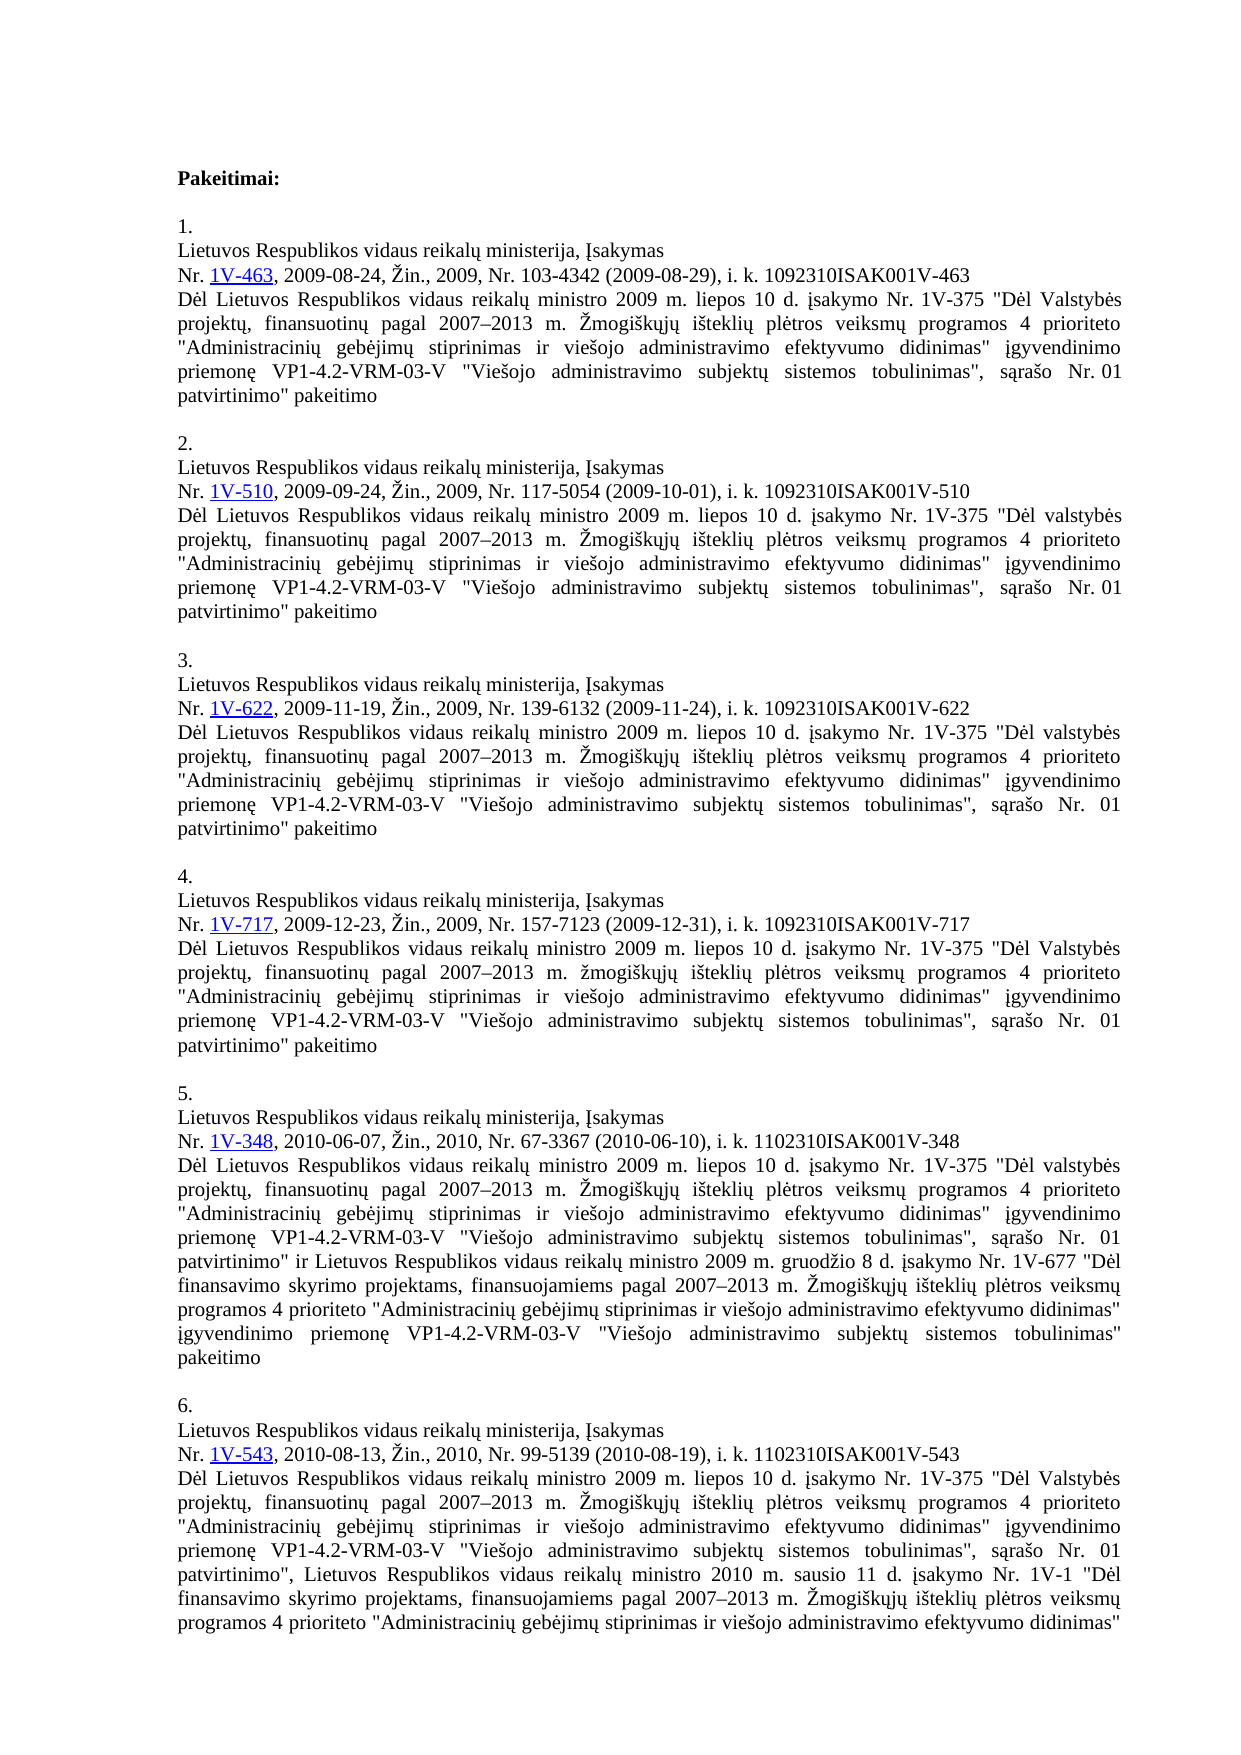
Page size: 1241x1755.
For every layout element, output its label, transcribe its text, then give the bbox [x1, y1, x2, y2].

text Lietuvos Respublikos vidaus reikalų ministerija, Įsakymas [177, 672, 1122, 696]
text Pakeitimai: [177, 166, 1122, 190]
text 1. [177, 214, 1122, 238]
text 6. [177, 1393, 1122, 1417]
text Dėl Lietuvos Respublikos vidaus reikalų ministro 2009 m. liepos 10 d. įsakymo Nr. 1V-375 "Dėl valstybės projektų, finansuotinų pagal 2007–2013 m. Žmogiškųjų išteklių plėtros veiksmų programos 4 prioriteto "Administracinių gebėjimų stiprinimas ir viešojo administravimo efektyvumo didinimas" įgyvendinimo priemonę VP1-4.2-VRM-03-V "Viešojo administravimo subjektų sistemos tobulinimas", sąrašo Nr. 01 patvirtinimo" pakeitimo [177, 720, 1122, 840]
text Lietuvos Respublikos vidaus reikalų ministerija, Įsakymas [177, 1417, 1122, 1442]
text Dėl Lietuvos Respublikos vidaus reikalų ministro 2009 m. liepos 10 d. įsakymo Nr. 1V-375 "Dėl Valstybės projektų, finansuotinų pagal 2007–2013 m. Žmogiškųjų išteklių plėtros veiksmų programos 4 prioriteto "Administracinių gebėjimų stiprinimas ir viešojo administravimo efektyvumo didinimas" įgyvendinimo priemonę VP1-4.2-VRM-03-V "Viešojo administravimo subjektų sistemos tobulinimas", sąrašo Nr. 01 patvirtinimo" pakeitimo [177, 287, 1122, 407]
text Nr. 1V-348, 2010-06-07, Žin., 2010, Nr. 67-3367 (2010-06-10), i. k. 1102310ISAK001V-348 [177, 1129, 1122, 1153]
text Dėl Lietuvos Respublikos vidaus reikalų ministro 2009 m. liepos 10 d. įsakymo Nr. 1V-375 "Dėl Valstybės projektų, finansuotinų pagal 2007–2013 m. Žmogiškųjų išteklių plėtros veiksmų programos 4 prioriteto "Administracinių gebėjimų stiprinimas ir viešojo administravimo efektyvumo didinimas" įgyvendinimo priemonę VP1-4.2-VRM-03-V "Viešojo administravimo subjektų sistemos tobulinimas", sąrašo Nr. 01 patvirtinimo", Lietuvos Respublikos vidaus reikalų ministro 2010 m. sausio 11 d. įsakymo Nr. 1V-1 "Dėl finansavimo skyrimo projektams, finansuojamiems pagal 2007–2013 m. Žmogiškųjų išteklių plėtros veiksmų programos 4 prioriteto "Administracinių gebėjimų stiprinimas ir viešojo administravimo efektyvumo didinimas" [177, 1466, 1122, 1634]
text Nr. 1V-463, 2009-08-24, Žin., 2009, Nr. 103-4342 (2009-08-29), i. k. 1092310ISAK001V-463 [177, 262, 1122, 287]
text 4. [177, 864, 1122, 888]
text Dėl Lietuvos Respublikos vidaus reikalų ministro 2009 m. liepos 10 d. įsakymo Nr. 1V-375 "Dėl valstybės projektų, finansuotinų pagal 2007–2013 m. Žmogiškųjų išteklių plėtros veiksmų programos 4 prioriteto "Administracinių gebėjimų stiprinimas ir viešojo administravimo efektyvumo didinimas" įgyvendinimo priemonę VP1-4.2-VRM-03-V "Viešojo administravimo subjektų sistemos tobulinimas", sąrašo Nr. 01 patvirtinimo" pakeitimo [177, 503, 1122, 623]
text Lietuvos Respublikos vidaus reikalų ministerija, Įsakymas [177, 238, 1122, 262]
text Nr. 1V-622, 2009-11-19, Žin., 2009, Nr. 139-6132 (2009-11-24), i. k. 1092310ISAK001V-622 [177, 696, 1122, 720]
text Lietuvos Respublikos vidaus reikalų ministerija, Įsakymas [177, 1105, 1122, 1129]
text Dėl Lietuvos Respublikos vidaus reikalų ministro 2009 m. liepos 10 d. įsakymo Nr. 1V-375 "Dėl Valstybės projektų, finansuotinų pagal 2007–2013 m. žmogiškųjų išteklių plėtros veiksmų programos 4 prioriteto "Administracinių gebėjimų stiprinimas ir viešojo administravimo efektyvumo didinimas" įgyvendinimo priemonę VP1-4.2-VRM-03-V "Viešojo administravimo subjektų sistemos tobulinimas", sąrašo Nr. 01 patvirtinimo" pakeitimo [177, 936, 1122, 1057]
text Lietuvos Respublikos vidaus reikalų ministerija, Įsakymas [177, 455, 1122, 479]
text Nr. 1V-543, 2010-08-13, Žin., 2010, Nr. 99-5139 (2010-08-19), i. k. 1102310ISAK001V-543 [177, 1442, 1122, 1466]
text 3. [177, 647, 1122, 672]
text 5. [177, 1081, 1122, 1105]
text Nr. 1V-510, 2009-09-24, Žin., 2009, Nr. 117-5054 (2009-10-01), i. k. 1092310ISAK001V-510 [177, 479, 1122, 503]
text Lietuvos Respublikos vidaus reikalų ministerija, Įsakymas [177, 888, 1122, 912]
text Dėl Lietuvos Respublikos vidaus reikalų ministro 2009 m. liepos 10 d. įsakymo Nr. 1V-375 "Dėl valstybės projektų, finansuotinų pagal 2007–2013 m. Žmogiškųjų išteklių plėtros veiksmų programos 4 prioriteto "Administracinių gebėjimų stiprinimas ir viešojo administravimo efektyvumo didinimas" įgyvendinimo priemonę VP1-4.2-VRM-03-V "Viešojo administravimo subjektų sistemos tobulinimas", sąrašo Nr. 01 patvirtinimo" ir Lietuvos Respublikos vidaus reikalų ministro 2009 m. gruodžio 8 d. įsakymo Nr. 1V-677 "Dėl finansavimo skyrimo projektams, finansuojamiems pagal 2007–2013 m. Žmogiškųjų išteklių plėtros veiksmų programos 4 prioriteto "Administracinių gebėjimų stiprinimas ir viešojo administravimo efektyvumo didinimas" įgyvendinimo priemonę VP1-4.2-VRM-03-V "Viešojo administravimo subjektų sistemos tobulinimas" pakeitimo [177, 1153, 1122, 1369]
text Nr. 1V-717, 2009-12-23, Žin., 2009, Nr. 157-7123 (2009-12-31), i. k. 1092310ISAK001V-717 [177, 912, 1122, 936]
text 2. [177, 431, 1122, 455]
